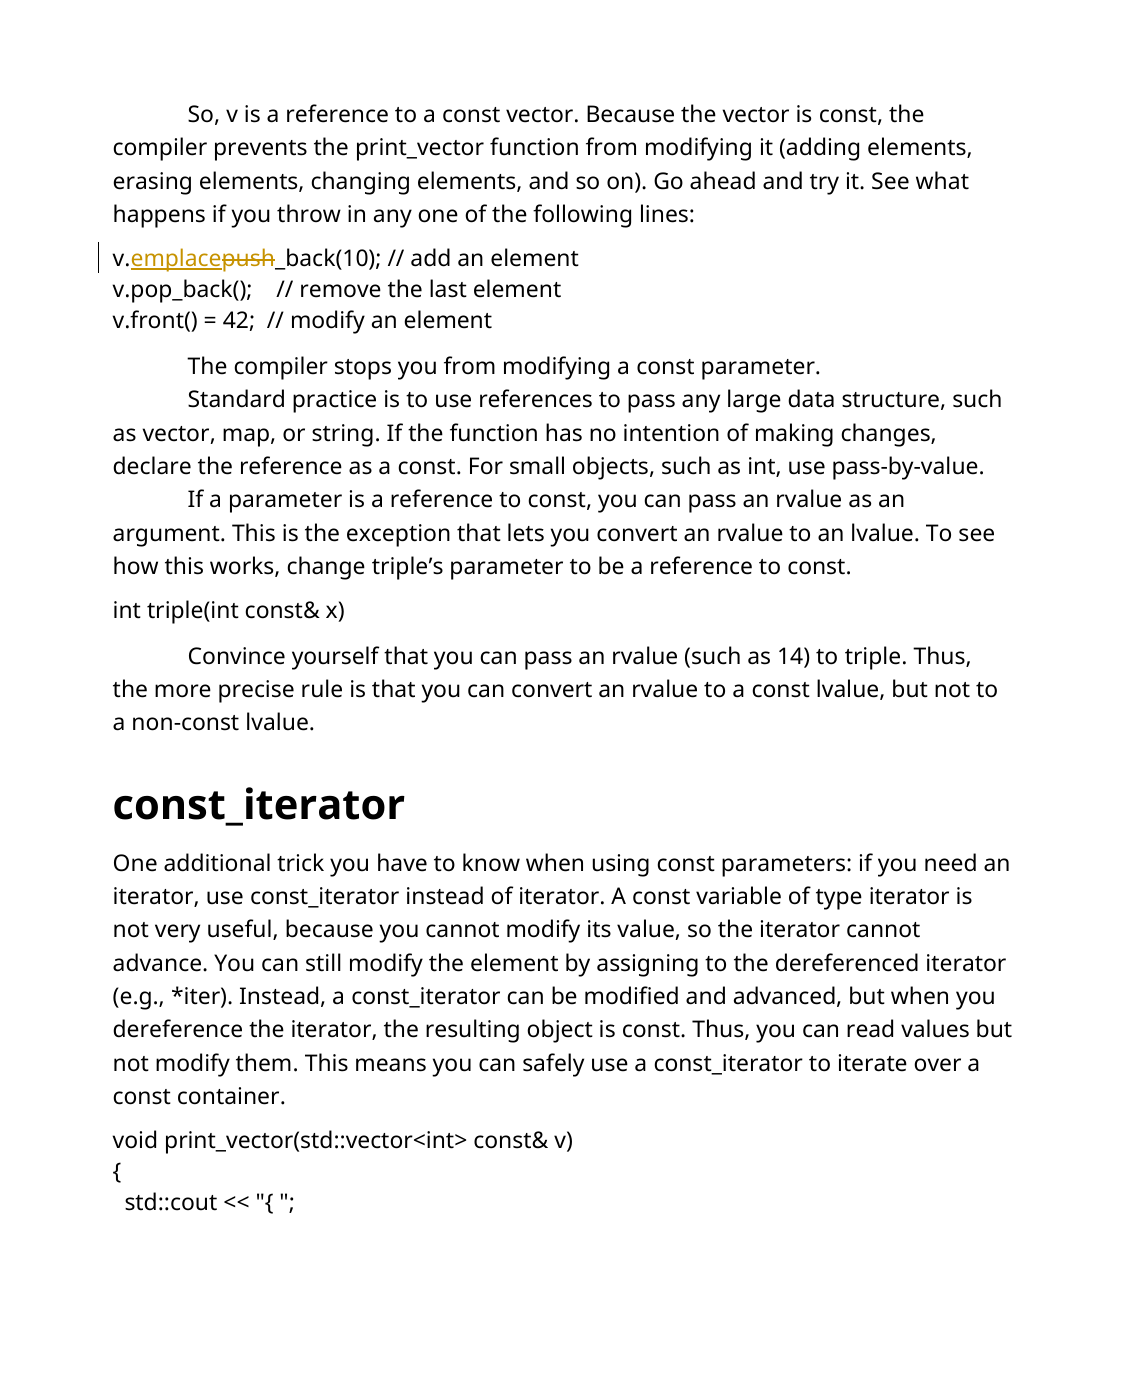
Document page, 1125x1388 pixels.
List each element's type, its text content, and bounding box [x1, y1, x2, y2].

text If a parameter is a reference to const, you can pass an rvalue as an argument. This is the exception that lets you convert an rvalue to an lvalue. To see how this works, change triple’s parameter to be a reference to const. [112, 481, 1012, 581]
text std::cout << "{ "; [112, 1186, 1012, 1217]
subtitle const_iterator [112, 775, 1012, 832]
text v.emplace_back(10); // add an element [112, 242, 1012, 273]
text Standard practice is to use references to pass any large data structure, such as vector, map, or string. If the function has no intention of making changes, declare the reference as a const. For small objects, such as int, use pass-by-value. [112, 381, 1012, 481]
text int triple(int const& x) [112, 594, 1012, 625]
text The compiler stops you from modifying a const parameter. [112, 348, 1012, 381]
text v.pop_back(); // remove the last element [112, 273, 1012, 304]
text One additional trick you have to know when using const parameters: if you need an iterator, use const_iterator instead of iterator. A const variable of type iterator is not very useful, because you cannot modify its value, so the iterator cannot advance. You can still modify the element by assigning to the dereferenced iterator (e.g., *iter). Instead, a const_iterator can be modified and advanced, but when you dereference the iterator, the resulting object is const. Thus, you can read values but not modify them. This means you can safely use a const_iterator to iterate over a const container. [112, 844, 1012, 1111]
text { [112, 1155, 1012, 1186]
text So, v is a reference to a const vector. Because the vector is const, the compiler prevents the print_vector function from modifying it (adding elements, erasing elements, changing elements, and so on). Go ahead and try it. See what happens if you throw in any one of the following lines: [112, 96, 1012, 229]
text v.front() = 42; // modify an element [112, 304, 1012, 336]
text Convince yourself that you can pass an rvalue (such as 14) to triple. Thus, the more precise rule is that you can convert an rvalue to a const lvalue, but not to a non-const lvalue. [112, 638, 1012, 738]
text void print_vector(std::vector<int> const& v) [112, 1123, 1012, 1155]
